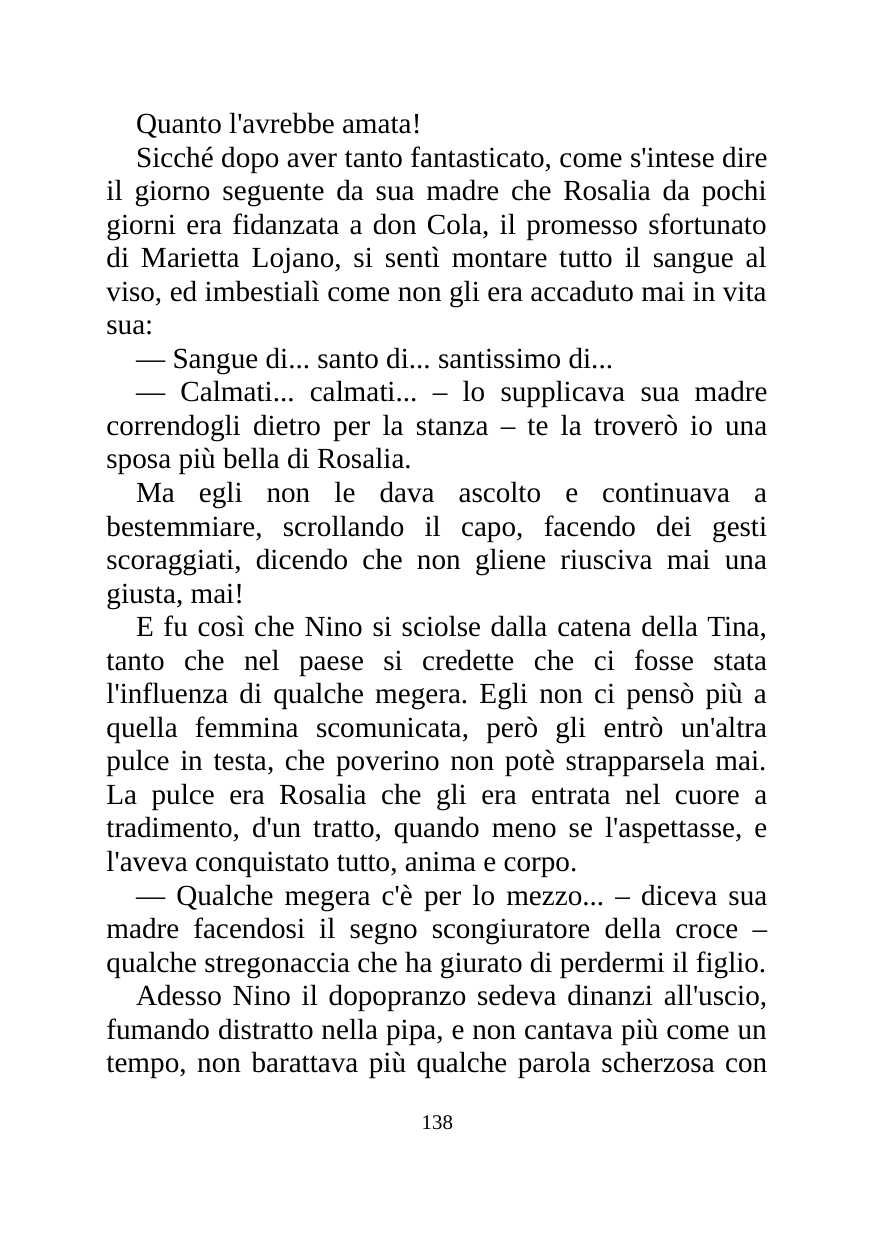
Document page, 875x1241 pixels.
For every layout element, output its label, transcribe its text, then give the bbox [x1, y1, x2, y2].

text — Qualche megera c'è per lo mezzo... – diceva sua madre facendosi il segno scongiuratore della croce – qualche stregonaccia che ha giurato di perdermi il figlio. [106, 878, 768, 978]
text — Calmati... calmati... – lo supplicava sua madre correndogli dietro per la stanza – te la troverò io una sposa più bella di Rosalia. [106, 374, 768, 475]
text Adesso Nino il dopopranzo sedeva dinanzi all'uscio, fumando distratto nella pipa, e non cantava più come un tempo, non barattava più qualche parola scherzosa con [106, 978, 768, 1079]
text Ma egli non le dava ascolto e continuava a bestemmiare, scrollando il capo, facendo dei gesti scoraggiati, dicendo che non gliene riusciva mai una giusta, mai! [106, 475, 768, 609]
text Sicché dopo aver tanto fantasticato, come s'intese dire il giorno seguente da sua madre che Rosalia da pochi giorni era fidanzata a don Cola, il promesso sfortunato di Marietta Lojano, si sentì montare tutto il sangue al viso, ed imbestialì come non gli era accaduto mai in vita sua: [106, 140, 768, 341]
text Quanto l'avrebbe amata! [106, 106, 768, 140]
text E fu così che Nino si sciolse dalla catena della Tina, tanto che nel paese si credette che ci fosse stata l'influenza di qualche megera. Egli non ci pensò più a quella femmina scomunicata, però gli entrò un'altra pulce in testa, che poverino non potè strapparsela mai. La pulce era Rosalia che gli era entrata nel cuore a tradimento, d'un tratto, quando meno se l'aspettasse, e l'aveva conquistato tutto, anima e corpo. [106, 609, 768, 878]
text — Sangue di... santo di... santissimo di... [106, 341, 768, 374]
